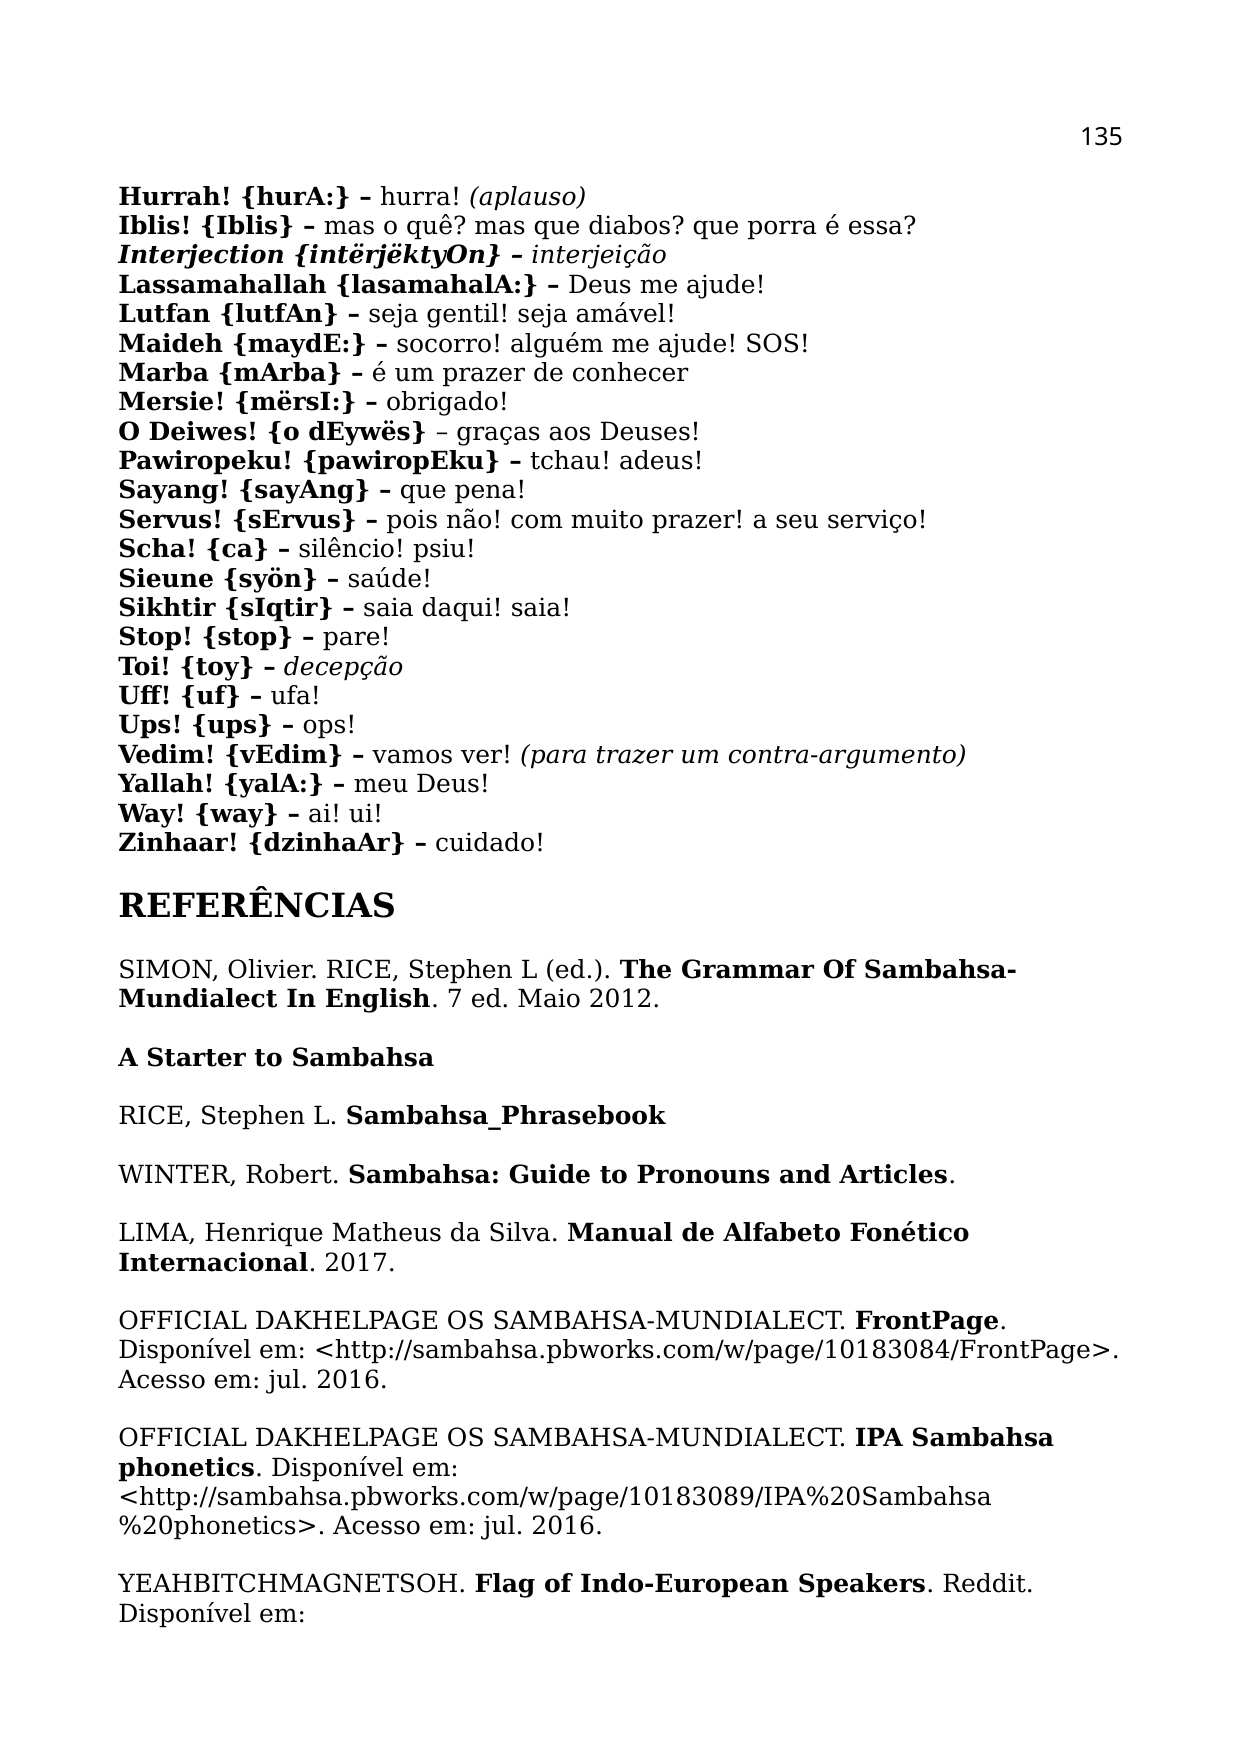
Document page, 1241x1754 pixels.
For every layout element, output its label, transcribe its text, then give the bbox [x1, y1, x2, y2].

text Sikhtir {sIqtir} – saia daqui! saia! [118, 593, 1123, 622]
text Zinhaar! {dzinhaAr} – cuidado! [118, 828, 1123, 857]
text A Starter to Sambahsa [118, 1043, 1123, 1072]
text O Deiwes! {o dEywës} – graças aos Deuses! [118, 417, 1123, 446]
text Sieune {syön} – saúde! [118, 563, 1123, 593]
text Iblis! {Iblis} – mas o quê? mas que diabos? que porra é essa? [118, 211, 1123, 240]
text Mersie! {mërsI:} – obrigado! [118, 387, 1123, 417]
text Hurrah! {hurA:} – hurra! (aplauso) [118, 182, 1123, 211]
text Lutfan {lutfAn} – seja gentil! seja amável! [118, 299, 1123, 328]
text Lassamahallah {lasamahalA:} – Deus me ajude! [118, 270, 1123, 299]
text WINTER, Robert. Sambahsa: Guide to Pronouns and Articles. [118, 1160, 1123, 1189]
text Uff! {uf} – ufa! [118, 681, 1123, 710]
text Toi! {toy} – decepção [118, 652, 1123, 681]
text Vedim! {vEdim} – vamos ver! (para trazer um contra-argumento) [118, 740, 1123, 769]
text Ups! {ups} – ops! [118, 710, 1123, 740]
text Scha! {ca} – silêncio! psiu! [118, 534, 1123, 563]
text OFFICIAL DAKHELPAGE OS SAMBAHSA-MUNDIALECT. IPA Sambahsa phonetics. Disponível em: <http://sambahsa.pbworks.com/w/page/10183089/IPA%20Sambahsa%20phonetics>. Acesso em: jul. 2016. [118, 1423, 1123, 1540]
text OFFICIAL DAKHELPAGE OS SAMBAHSA-MUNDIALECT. FrontPage. Disponível em: <http://sambahsa.pbworks.com/w/page/10183084/FrontPage>. Acesso em: jul. 2016. [118, 1306, 1123, 1394]
text Marba {mArba} – é um prazer de conhecer [118, 358, 1123, 387]
text Way! {way} – ai! ui! [118, 798, 1123, 828]
text Pawiropeku! {pawiropEku} – tchau! adeus! [118, 446, 1123, 475]
text Servus! {sErvus} – pois não! com muito prazer! a seu serviço! [118, 505, 1123, 534]
text Sayang! {sayAng} – que pena! [118, 475, 1123, 505]
text Yallah! {yalA:} – meu Deus! [118, 769, 1123, 798]
subtitle REFERÊNCIAS [118, 886, 1123, 926]
text Maideh {maydE:} – socorro! alguém me ajude! SOS! [118, 328, 1123, 358]
text YEAHBITCHMAGNETSOH. Flag of Indo-European Speakers. Reddit. Disponível em: [118, 1569, 1123, 1628]
text Interjection {intërjëktyOn} – interjeição [118, 240, 1123, 270]
text RICE, Stephen L. Sambahsa_Phrasebook [118, 1101, 1123, 1131]
text Stop! {stop} – pare! [118, 622, 1123, 652]
text LIMA, Henrique Matheus da Silva. Manual de Alfabeto Fonético Internacional. 2017. [118, 1218, 1123, 1277]
text SIMON, Olivier. RICE, Stephen L (ed.). The Grammar Of Sambahsa-Mundialect In English. 7 ed. Maio 2012. [118, 955, 1123, 1013]
